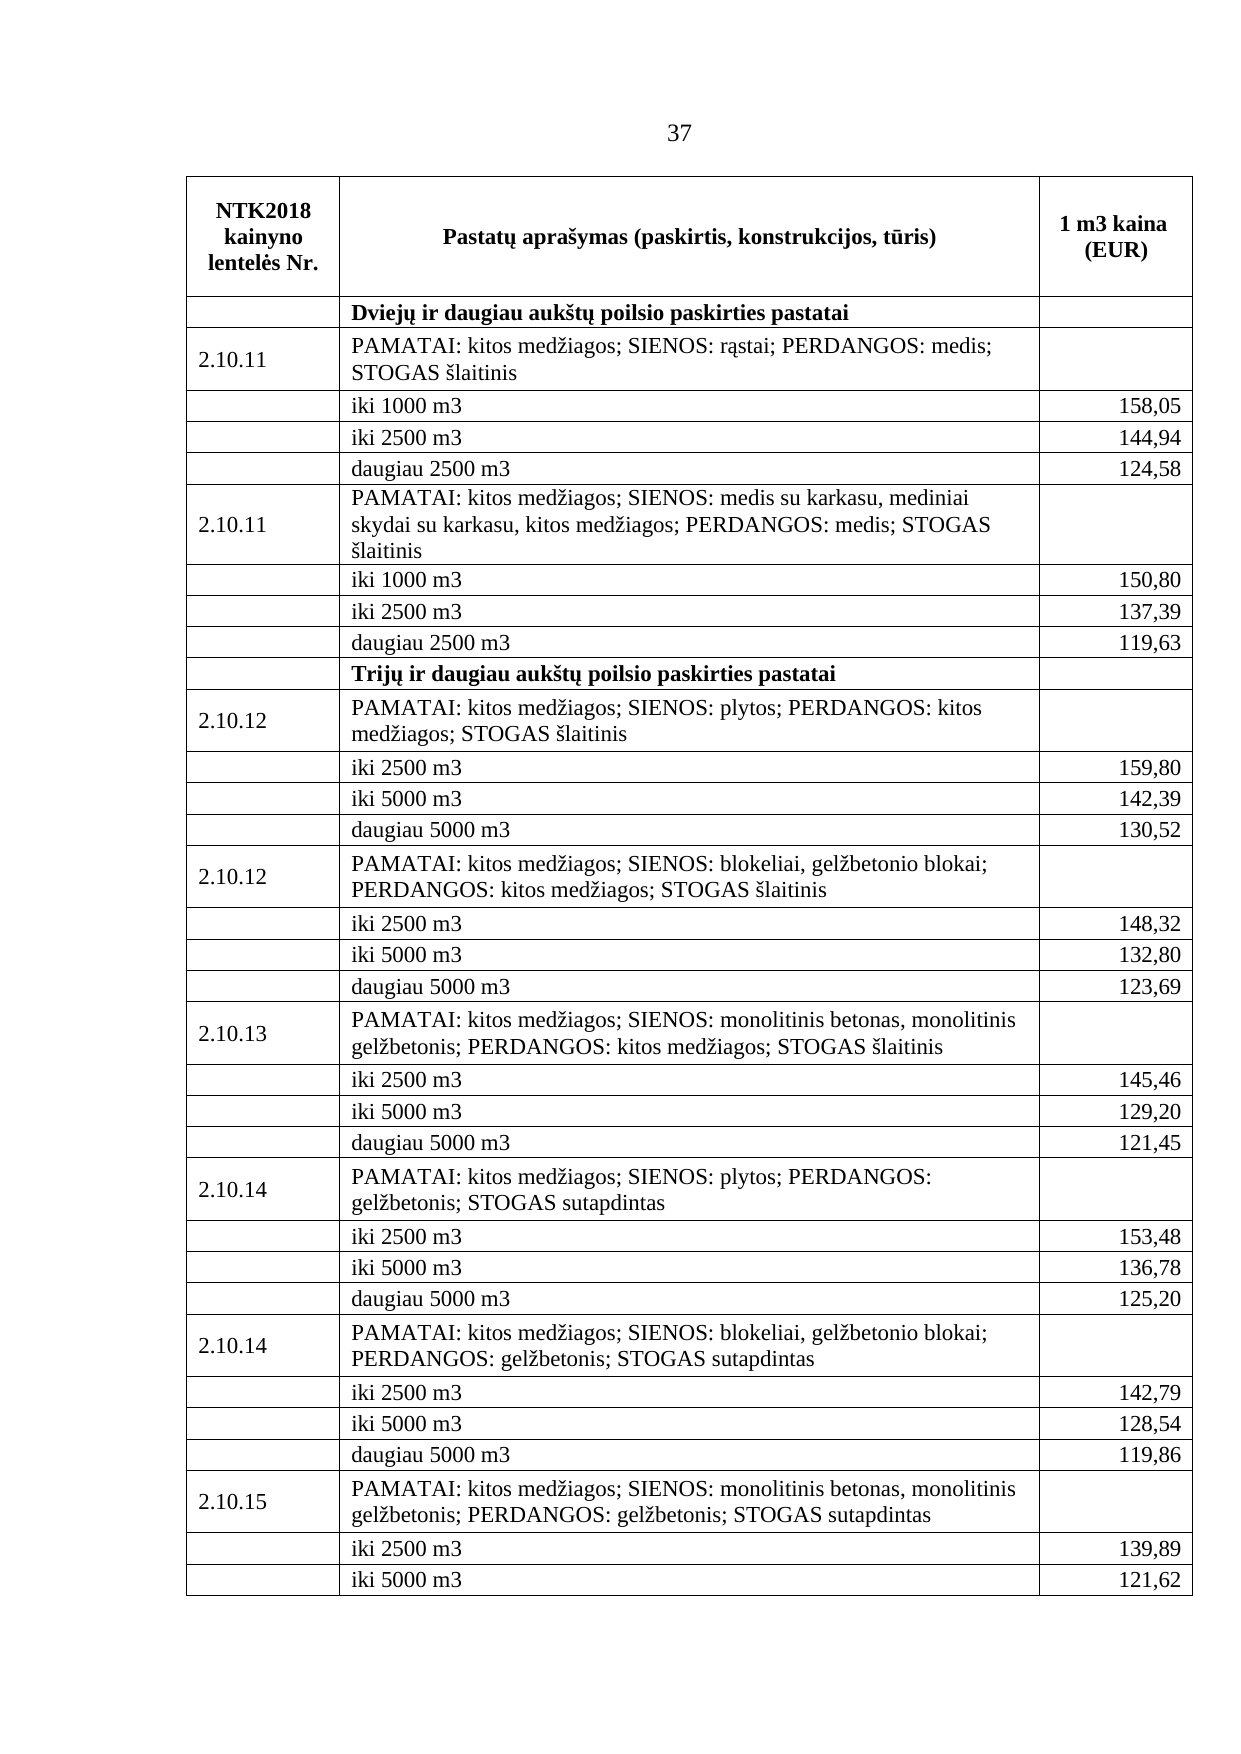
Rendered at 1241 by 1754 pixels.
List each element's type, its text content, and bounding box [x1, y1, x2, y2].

table_cell [187, 453, 339, 483]
table_cell iki 2500 m3 [340, 596, 1039, 626]
table_cell 150,80 [1040, 565, 1192, 595]
table_cell iki 1000 m3 [340, 565, 1039, 595]
table_cell daugiau 5000 m3 [340, 1127, 1039, 1157]
table_cell 121,45 [1040, 1127, 1192, 1157]
table_cell [1040, 1471, 1192, 1532]
table_cell 2.10.12 [187, 846, 339, 907]
table_cell [1040, 1158, 1192, 1220]
table_cell iki 2500 m3 [340, 752, 1039, 782]
table_cell [1040, 328, 1192, 390]
table_cell 128,54 [1040, 1408, 1192, 1438]
table_cell 2.10.14 [187, 1158, 339, 1220]
table_cell [187, 1565, 339, 1595]
table_cell iki 5000 m3 [340, 940, 1039, 970]
table_cell [1040, 690, 1192, 751]
table_cell iki 5000 m3 [340, 1565, 1039, 1595]
table_cell PAMATAI: kitos medžiagos; SIENOS: plytos; PERDANGOS: gelžbetonis; STOGAS sutapdintas [340, 1158, 1039, 1220]
table_cell iki 2500 m3 [340, 1533, 1039, 1563]
table_cell [1040, 1002, 1192, 1063]
table_cell [187, 783, 339, 813]
table_cell [187, 1533, 339, 1563]
table_cell 130,52 [1040, 815, 1192, 845]
table_cell 148,32 [1040, 908, 1192, 938]
table_cell [187, 1065, 339, 1095]
table_cell 2.10.11 [187, 328, 339, 390]
table_cell [187, 752, 339, 782]
table_cell daugiau 2500 m3 [340, 627, 1039, 657]
table_cell Dviejų ir daugiau aukštų poilsio paskirties pastatai [340, 297, 1039, 327]
table_cell iki 5000 m3 [340, 783, 1039, 813]
table_cell 125,20 [1040, 1283, 1192, 1313]
table_cell iki 5000 m3 [340, 1252, 1039, 1282]
table_cell [187, 596, 339, 626]
table_cell daugiau 5000 m3 [340, 1440, 1039, 1470]
table_cell 121,62 [1040, 1565, 1192, 1595]
table_cell 119,63 [1040, 627, 1192, 657]
table_cell Trijų ir daugiau aukštų poilsio paskirties pastatai [340, 658, 1039, 688]
table_cell 153,48 [1040, 1221, 1192, 1251]
table_cell daugiau 2500 m3 [340, 453, 1039, 483]
table_cell 137,39 [1040, 596, 1192, 626]
table_cell PAMATAI: kitos medžiagos; SIENOS: medis su karkasu, mediniai skydai su karkasu, kitos medžiagos; PERDANGOS: medis; STOGAS šlaitinis [340, 485, 1039, 563]
table_cell 132,80 [1040, 940, 1192, 970]
table_cell [1040, 485, 1192, 563]
table_cell [187, 1408, 339, 1438]
table_cell PAMATAI: kitos medžiagos; SIENOS: rąstai; PERDANGOS: medis; STOGAS šlaitinis [340, 328, 1039, 390]
table_cell [187, 658, 339, 688]
table_cell iki 2500 m3 [340, 1221, 1039, 1251]
table_cell [187, 391, 339, 421]
table_header Pastatų aprašymas (paskirtis, konstrukcijos, tūris) [340, 177, 1039, 296]
table_cell 145,46 [1040, 1065, 1192, 1095]
table_cell 129,20 [1040, 1096, 1192, 1126]
table_cell 2.10.12 [187, 690, 339, 751]
table_cell [1040, 658, 1192, 688]
table_cell [187, 1283, 339, 1313]
table_cell 119,86 [1040, 1440, 1192, 1470]
table_cell 2.10.11 [187, 485, 339, 563]
table_cell [187, 1252, 339, 1282]
table_cell [187, 297, 339, 327]
table_cell daugiau 5000 m3 [340, 971, 1039, 1001]
table_header NTK2018 kainyno lentelės Nr. [187, 177, 339, 296]
table_cell iki 1000 m3 [340, 391, 1039, 421]
table_cell 123,69 [1040, 971, 1192, 1001]
table_cell [187, 627, 339, 657]
table_cell PAMATAI: kitos medžiagos; SIENOS: plytos; PERDANGOS: kitos medžiagos; STOGAS šlaitinis [340, 690, 1039, 751]
table_cell [1040, 846, 1192, 907]
table_cell [187, 1127, 339, 1157]
table_cell [187, 422, 339, 452]
table_cell 139,89 [1040, 1533, 1192, 1563]
table_cell 2.10.13 [187, 1002, 339, 1063]
table_cell [187, 1440, 339, 1470]
table_cell [1040, 1315, 1192, 1376]
table_cell 142,39 [1040, 783, 1192, 813]
table_cell PAMATAI: kitos medžiagos; SIENOS: blokeliai, gelžbetonio blokai; PERDANGOS: kitos medžiagos; STOGAS šlaitinis [340, 846, 1039, 907]
table_cell 2.10.14 [187, 1315, 339, 1376]
table_cell [187, 1096, 339, 1126]
table_cell 2.10.15 [187, 1471, 339, 1532]
table_cell daugiau 5000 m3 [340, 1283, 1039, 1313]
table_cell iki 5000 m3 [340, 1096, 1039, 1126]
table_cell [187, 940, 339, 970]
table_cell [187, 1221, 339, 1251]
table_header 1 m3 kaina (EUR) [1040, 177, 1192, 296]
table_cell iki 2500 m3 [340, 1065, 1039, 1095]
table_cell [187, 565, 339, 595]
table_cell [1040, 297, 1192, 327]
table_cell [187, 815, 339, 845]
table_cell 158,05 [1040, 391, 1192, 421]
table_cell iki 2500 m3 [340, 422, 1039, 452]
table_cell PAMATAI: kitos medžiagos; SIENOS: blokeliai, gelžbetonio blokai; PERDANGOS: gelžbetonis; STOGAS sutapdintas [340, 1315, 1039, 1376]
table_cell [187, 1377, 339, 1407]
table_cell 136,78 [1040, 1252, 1192, 1282]
table_cell 144,94 [1040, 422, 1192, 452]
table_cell PAMATAI: kitos medžiagos; SIENOS: monolitinis betonas, monolitinis gelžbetonis; PERDANGOS: gelžbetonis; STOGAS sutapdintas [340, 1471, 1039, 1532]
table_cell 159,80 [1040, 752, 1192, 782]
table_cell iki 5000 m3 [340, 1408, 1039, 1438]
table_cell iki 2500 m3 [340, 908, 1039, 938]
table_cell [187, 971, 339, 1001]
table_cell 124,58 [1040, 453, 1192, 483]
table_cell iki 2500 m3 [340, 1377, 1039, 1407]
table_cell [187, 908, 339, 938]
table_cell 142,79 [1040, 1377, 1192, 1407]
table_cell PAMATAI: kitos medžiagos; SIENOS: monolitinis betonas, monolitinis gelžbetonis; PERDANGOS: kitos medžiagos; STOGAS šlaitinis [340, 1002, 1039, 1063]
table_cell daugiau 5000 m3 [340, 815, 1039, 845]
